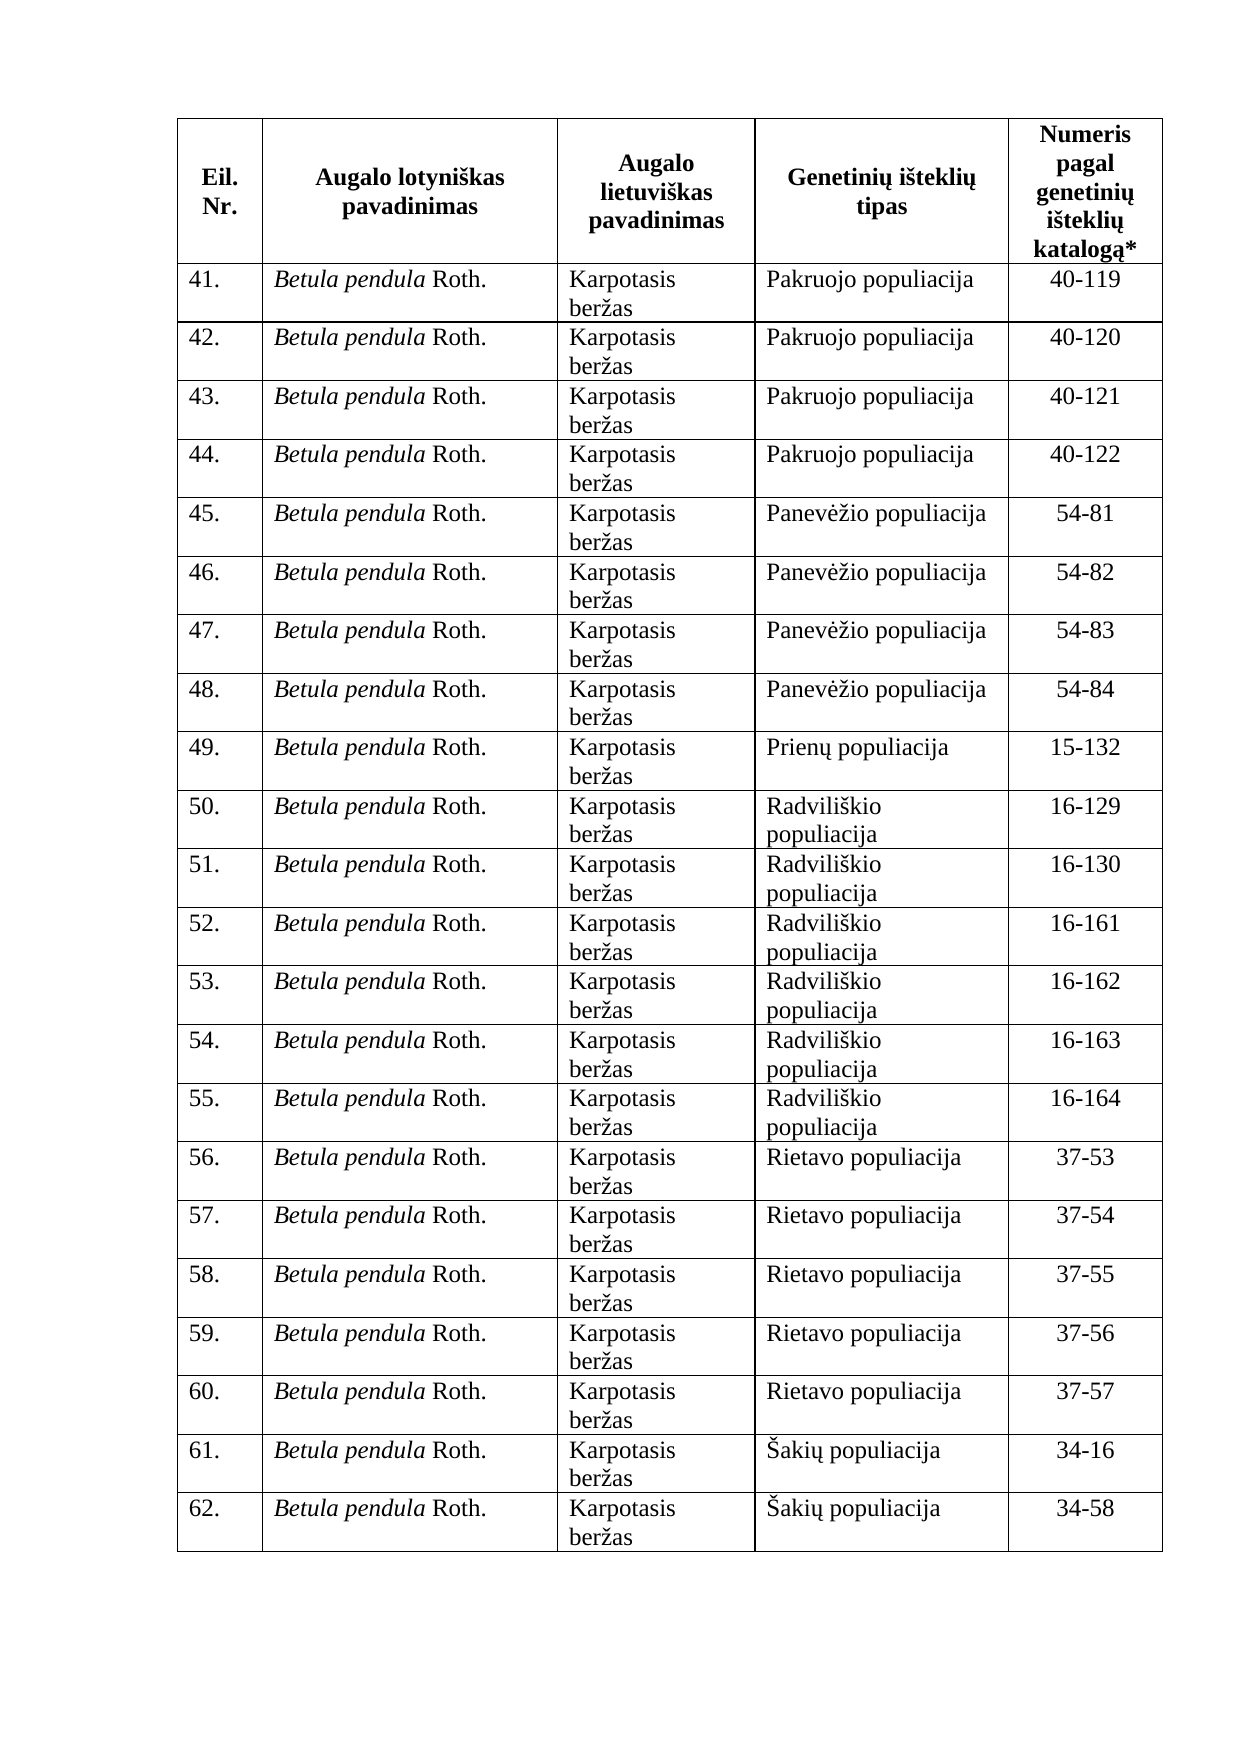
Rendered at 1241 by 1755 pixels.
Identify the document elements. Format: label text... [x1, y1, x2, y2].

table_cell Rietavo populiacija [756, 1201, 1008, 1258]
table_cell 34-58 [1009, 1493, 1162, 1551]
table_cell Betula pendula Roth. [263, 498, 557, 556]
table_cell 16-164 [1009, 1084, 1162, 1141]
table_cell 16-161 [1009, 908, 1162, 965]
table_cell Betula pendula Roth. [263, 1201, 557, 1258]
table_cell 41. [178, 264, 262, 321]
table_cell 34-16 [1009, 1435, 1162, 1492]
table_cell Karpotasis beržas [558, 674, 754, 731]
table_cell Radviliškio populiacija [756, 908, 1008, 965]
table_cell 51. [178, 849, 262, 907]
table_cell Radviliškio populiacija [756, 1084, 1008, 1141]
table_cell Panevėžio populiacija [756, 615, 1008, 673]
table_cell 49. [178, 732, 262, 790]
table_cell 16-162 [1009, 966, 1162, 1024]
table_cell Karpotasis beržas [558, 381, 754, 438]
table_cell Karpotasis beržas [558, 1493, 754, 1551]
table_cell 56. [178, 1142, 262, 1199]
table_cell Betula pendula Roth. [263, 557, 557, 614]
table_cell Betula pendula Roth. [263, 1259, 557, 1317]
table_cell Panevėžio populiacija [756, 557, 1008, 614]
table_cell Radviliškio populiacija [756, 849, 1008, 907]
table_cell Karpotasis beržas [558, 1201, 754, 1258]
table_cell Radviliškio populiacija [756, 1025, 1008, 1082]
table_cell 54-84 [1009, 674, 1162, 731]
table_cell Betula pendula Roth. [263, 1435, 557, 1492]
table_cell 57. [178, 1201, 262, 1258]
table_cell Šakių populiacija [756, 1435, 1008, 1492]
table_cell 37-53 [1009, 1142, 1162, 1199]
table_cell 16-163 [1009, 1025, 1162, 1082]
table_cell Karpotasis beržas [558, 966, 754, 1024]
table_cell Rietavo populiacija [756, 1259, 1008, 1317]
table_cell 37-57 [1009, 1376, 1162, 1434]
table_cell 43. [178, 381, 262, 438]
table_cell Karpotasis beržas [558, 1142, 754, 1199]
table_cell Betula pendula Roth. [263, 674, 557, 731]
table_cell 48. [178, 674, 262, 731]
table_header Eil. Nr. [178, 119, 262, 263]
table_cell Radviliškio populiacija [756, 966, 1008, 1024]
table_cell Betula pendula Roth. [263, 1318, 557, 1375]
table_cell Karpotasis beržas [558, 264, 754, 321]
table_cell 54-83 [1009, 615, 1162, 673]
table_cell 15-132 [1009, 732, 1162, 790]
table_cell Betula pendula Roth. [263, 440, 557, 497]
table_cell 45. [178, 498, 262, 556]
table_cell Pakruojo populiacija [756, 264, 1008, 321]
table_cell 42. [178, 323, 262, 380]
table_cell Karpotasis beržas [558, 498, 754, 556]
table_cell 44. [178, 440, 262, 497]
table_cell Betula pendula Roth. [263, 1084, 557, 1141]
table_cell 37-54 [1009, 1201, 1162, 1258]
table_cell 37-56 [1009, 1318, 1162, 1375]
table_cell 16-129 [1009, 791, 1162, 848]
table_header Numeris pagal genetinių išteklių katalogą* [1009, 119, 1162, 263]
table_cell Karpotasis beržas [558, 557, 754, 614]
table_cell 62. [178, 1493, 262, 1551]
table_cell Pakruojo populiacija [756, 440, 1008, 497]
table_cell Radviliškio populiacija [756, 791, 1008, 848]
table_cell Karpotasis beržas [558, 791, 754, 848]
table_cell Panevėžio populiacija [756, 674, 1008, 731]
table_cell 55. [178, 1084, 262, 1141]
table_cell 58. [178, 1259, 262, 1317]
table_cell Betula pendula Roth. [263, 323, 557, 380]
table_cell Karpotasis beržas [558, 1376, 754, 1434]
table_header Augalo lotyniškas pavadinimas [263, 119, 557, 263]
table_cell 61. [178, 1435, 262, 1492]
table_cell Rietavo populiacija [756, 1318, 1008, 1375]
table_cell Karpotasis beržas [558, 1084, 754, 1141]
table_cell 59. [178, 1318, 262, 1375]
table_cell 60. [178, 1376, 262, 1434]
table_cell Betula pendula Roth. [263, 381, 557, 438]
table_cell 50. [178, 791, 262, 848]
table_cell Betula pendula Roth. [263, 908, 557, 965]
table_cell 40-119 [1009, 264, 1162, 321]
table_cell Betula pendula Roth. [263, 1376, 557, 1434]
table_cell 37-55 [1009, 1259, 1162, 1317]
table_cell Pakruojo populiacija [756, 323, 1008, 380]
table_cell Karpotasis beržas [558, 1318, 754, 1375]
table_cell Karpotasis beržas [558, 1435, 754, 1492]
table_cell 40-122 [1009, 440, 1162, 497]
table_cell Betula pendula Roth. [263, 615, 557, 673]
table_cell Betula pendula Roth. [263, 1025, 557, 1082]
table_cell Karpotasis beržas [558, 849, 754, 907]
table_header Augalo lietuviškas pavadinimas [558, 119, 754, 263]
table_cell Prienų populiacija [756, 732, 1008, 790]
table_cell 47. [178, 615, 262, 673]
table_cell Karpotasis beržas [558, 732, 754, 790]
table_cell Šakių populiacija [756, 1493, 1008, 1551]
table_cell Karpotasis beržas [558, 908, 754, 965]
table_cell Karpotasis beržas [558, 1025, 754, 1082]
table_cell 40-121 [1009, 381, 1162, 438]
table_cell Betula pendula Roth. [263, 732, 557, 790]
table_cell Karpotasis beržas [558, 440, 754, 497]
table_cell 46. [178, 557, 262, 614]
table_cell Rietavo populiacija [756, 1142, 1008, 1199]
table_header Genetinių išteklių tipas [756, 119, 1008, 263]
table_cell 54-82 [1009, 557, 1162, 614]
table_cell 40-120 [1009, 323, 1162, 380]
table_cell 53. [178, 966, 262, 1024]
table_cell Betula pendula Roth. [263, 966, 557, 1024]
table_cell Karpotasis beržas [558, 323, 754, 380]
table_cell Pakruojo populiacija [756, 381, 1008, 438]
table_cell Betula pendula Roth. [263, 849, 557, 907]
table_cell 16-130 [1009, 849, 1162, 907]
table_cell Betula pendula Roth. [263, 1142, 557, 1199]
table_cell 54-81 [1009, 498, 1162, 556]
table_cell Betula pendula Roth. [263, 791, 557, 848]
table_cell Rietavo populiacija [756, 1376, 1008, 1434]
table_cell 54. [178, 1025, 262, 1082]
table_cell Betula pendula Roth. [263, 1493, 557, 1551]
table_cell Karpotasis beržas [558, 615, 754, 673]
table_cell 52. [178, 908, 262, 965]
table_cell Panevėžio populiacija [756, 498, 1008, 556]
table_cell Karpotasis beržas [558, 1259, 754, 1317]
table_cell Betula pendula Roth. [263, 264, 557, 321]
